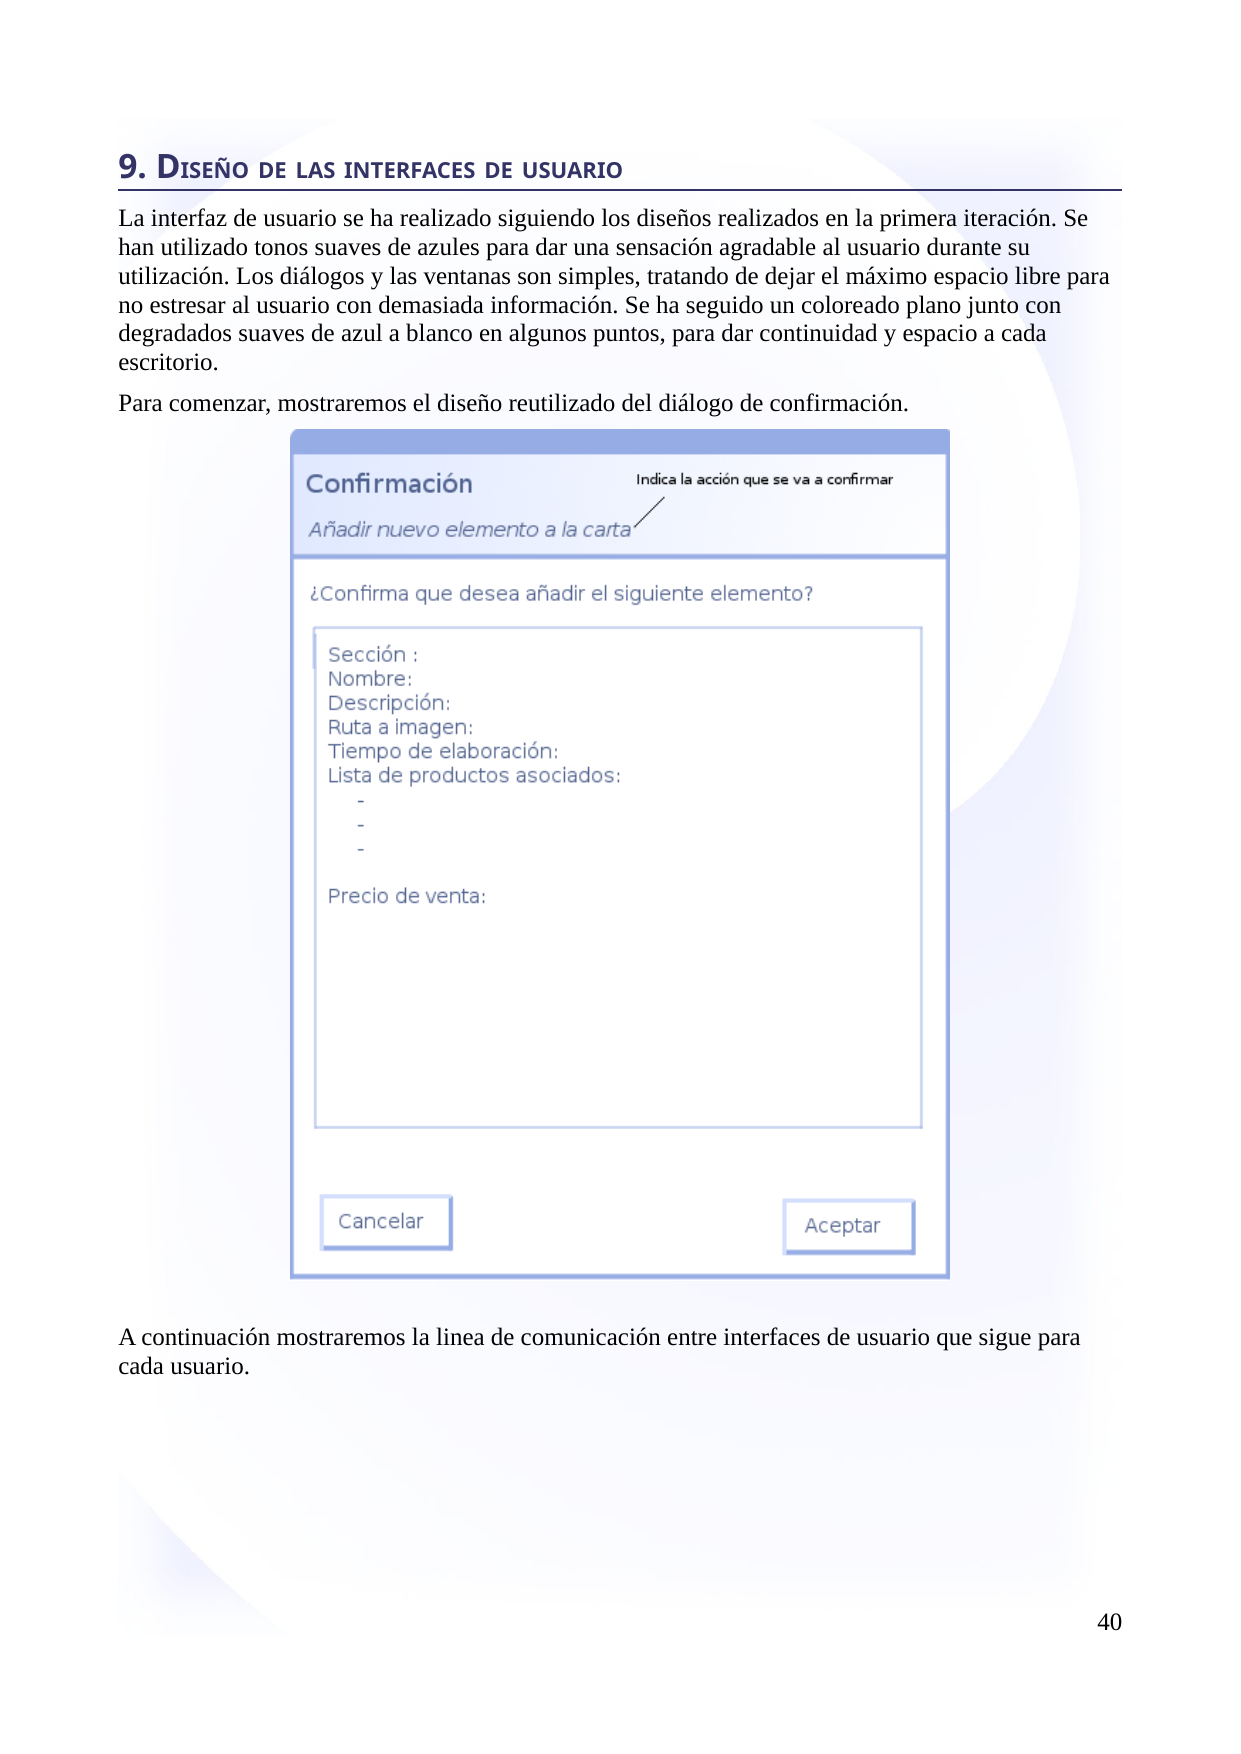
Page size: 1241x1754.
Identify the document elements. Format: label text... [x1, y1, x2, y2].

picture [118, 376, 1122, 388]
picture [118, 1380, 1122, 1636]
text La interfaz de usuario se ha realizado siguiendo los diseños realizados en la primera iteración. Se han utilizado tonos suaves de azules para dar una sensación agradable al usuario durante su utilización. Los diálogos y las ventanas son simples, tratando de dejar el máximo espacio libre para no estresar al usuario con demasiada información. Se ha seguido un coloreado plano junto con degradados suaves de azul a blanco en algunos puntos, para dar continuidad y espacio a cada escritorio. [118, 203, 1122, 376]
text A continuación mostraremos la linea de comunicación entre interfaces de usuario que sigue para cada usuario. [118, 1322, 1122, 1380]
subtitle 9. Diseño de las interfaces de usuario [118, 143, 1122, 189]
picture [118, 118, 1122, 143]
picture [118, 191, 1122, 203]
text Para comenzar, mostraremos el diseño reutilizado del diálogo de confirmación. [118, 388, 1122, 417]
picture [118, 417, 1122, 1322]
